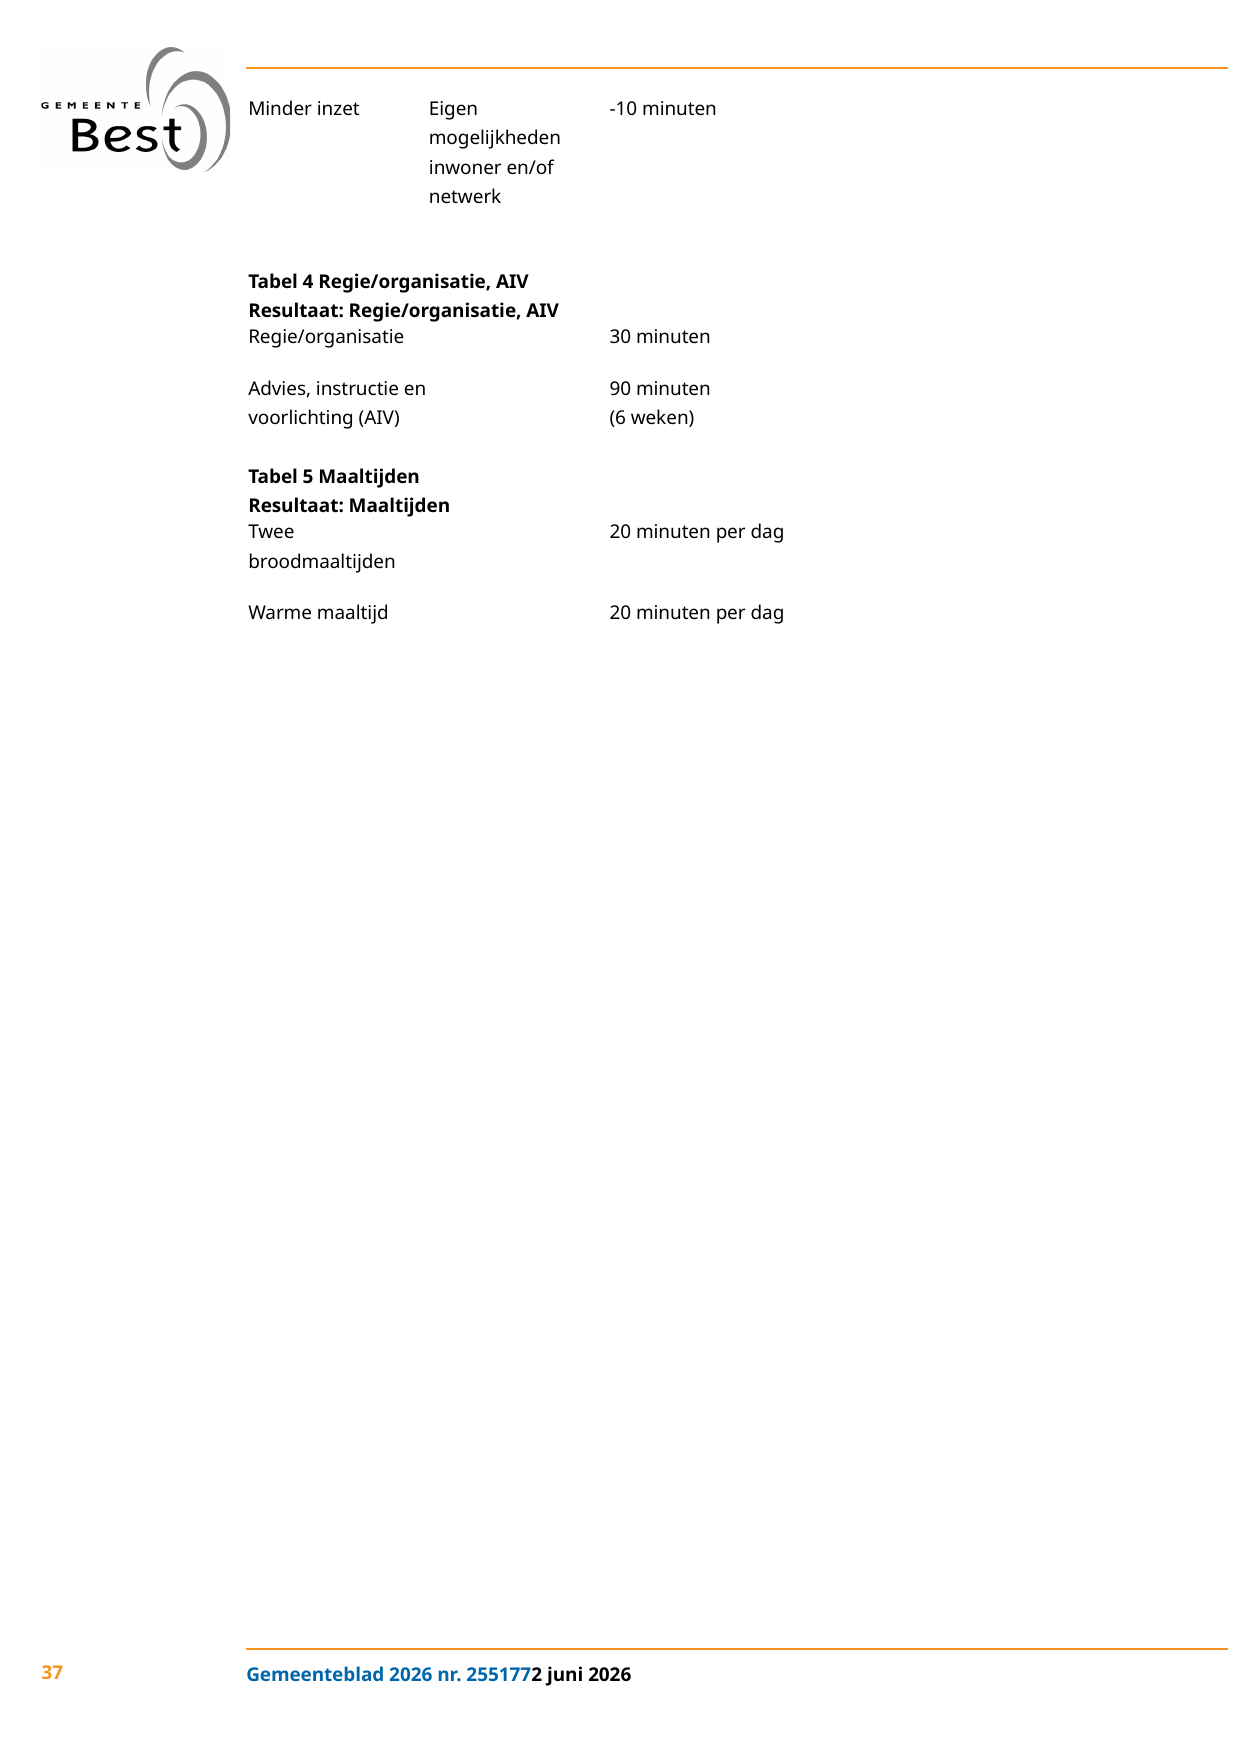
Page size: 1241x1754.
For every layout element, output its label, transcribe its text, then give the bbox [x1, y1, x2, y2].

table_cell [429, 518, 609, 573]
table_cell [609, 349, 790, 375]
table_cell [971, 375, 1152, 430]
table_cell [790, 349, 971, 375]
table_cell 30 minuten [609, 323, 790, 349]
text Tabel 4 Regie/organisatie, AIV [248, 268, 1152, 293]
table_cell Advies, instructie en voorlichting (AIV) [248, 375, 429, 430]
table_cell 20 minuten per dag [609, 518, 790, 573]
table_cell [790, 323, 971, 349]
table_cell [790, 209, 971, 235]
table_cell [971, 518, 1152, 573]
table_cell -10 minuten [609, 95, 790, 209]
table_cell [429, 599, 609, 625]
table_cell [429, 209, 609, 235]
table_cell [790, 599, 971, 625]
table_cell Eigen mogelijkheden inwoner en/of netwerk [429, 95, 609, 209]
table_cell Warme maaltijd [248, 599, 429, 625]
table_cell Minder inzet [248, 95, 429, 209]
table_header Resultaat: Regie/organisatie, AIV [248, 298, 1152, 323]
table_header Resultaat: Maaltijden [248, 493, 1152, 518]
table_cell [971, 574, 1152, 599]
table_cell [790, 574, 971, 599]
table_cell 20 minuten per dag [609, 599, 790, 625]
table_cell [971, 209, 1152, 235]
table_cell 90 minuten (6 weken) [609, 375, 790, 430]
table_cell Twee broodmaaltijden [248, 518, 429, 573]
table_cell [971, 323, 1152, 349]
picture [41, 47, 231, 172]
table_cell [609, 209, 790, 235]
table_cell [971, 599, 1152, 625]
table_cell [248, 574, 429, 599]
table_cell [429, 323, 609, 349]
table_cell [248, 349, 429, 375]
table_cell [248, 209, 429, 235]
table_cell [790, 95, 971, 209]
table_cell [971, 95, 1152, 209]
table_cell [429, 375, 609, 430]
text Tabel 5 Maaltijden [248, 463, 1152, 488]
table_cell [609, 574, 790, 599]
table_cell [429, 574, 609, 599]
table_cell [790, 518, 971, 573]
table_cell Regie/organisatie [248, 323, 429, 349]
table_cell [429, 349, 609, 375]
table_cell [790, 375, 971, 430]
table_cell [971, 349, 1152, 375]
